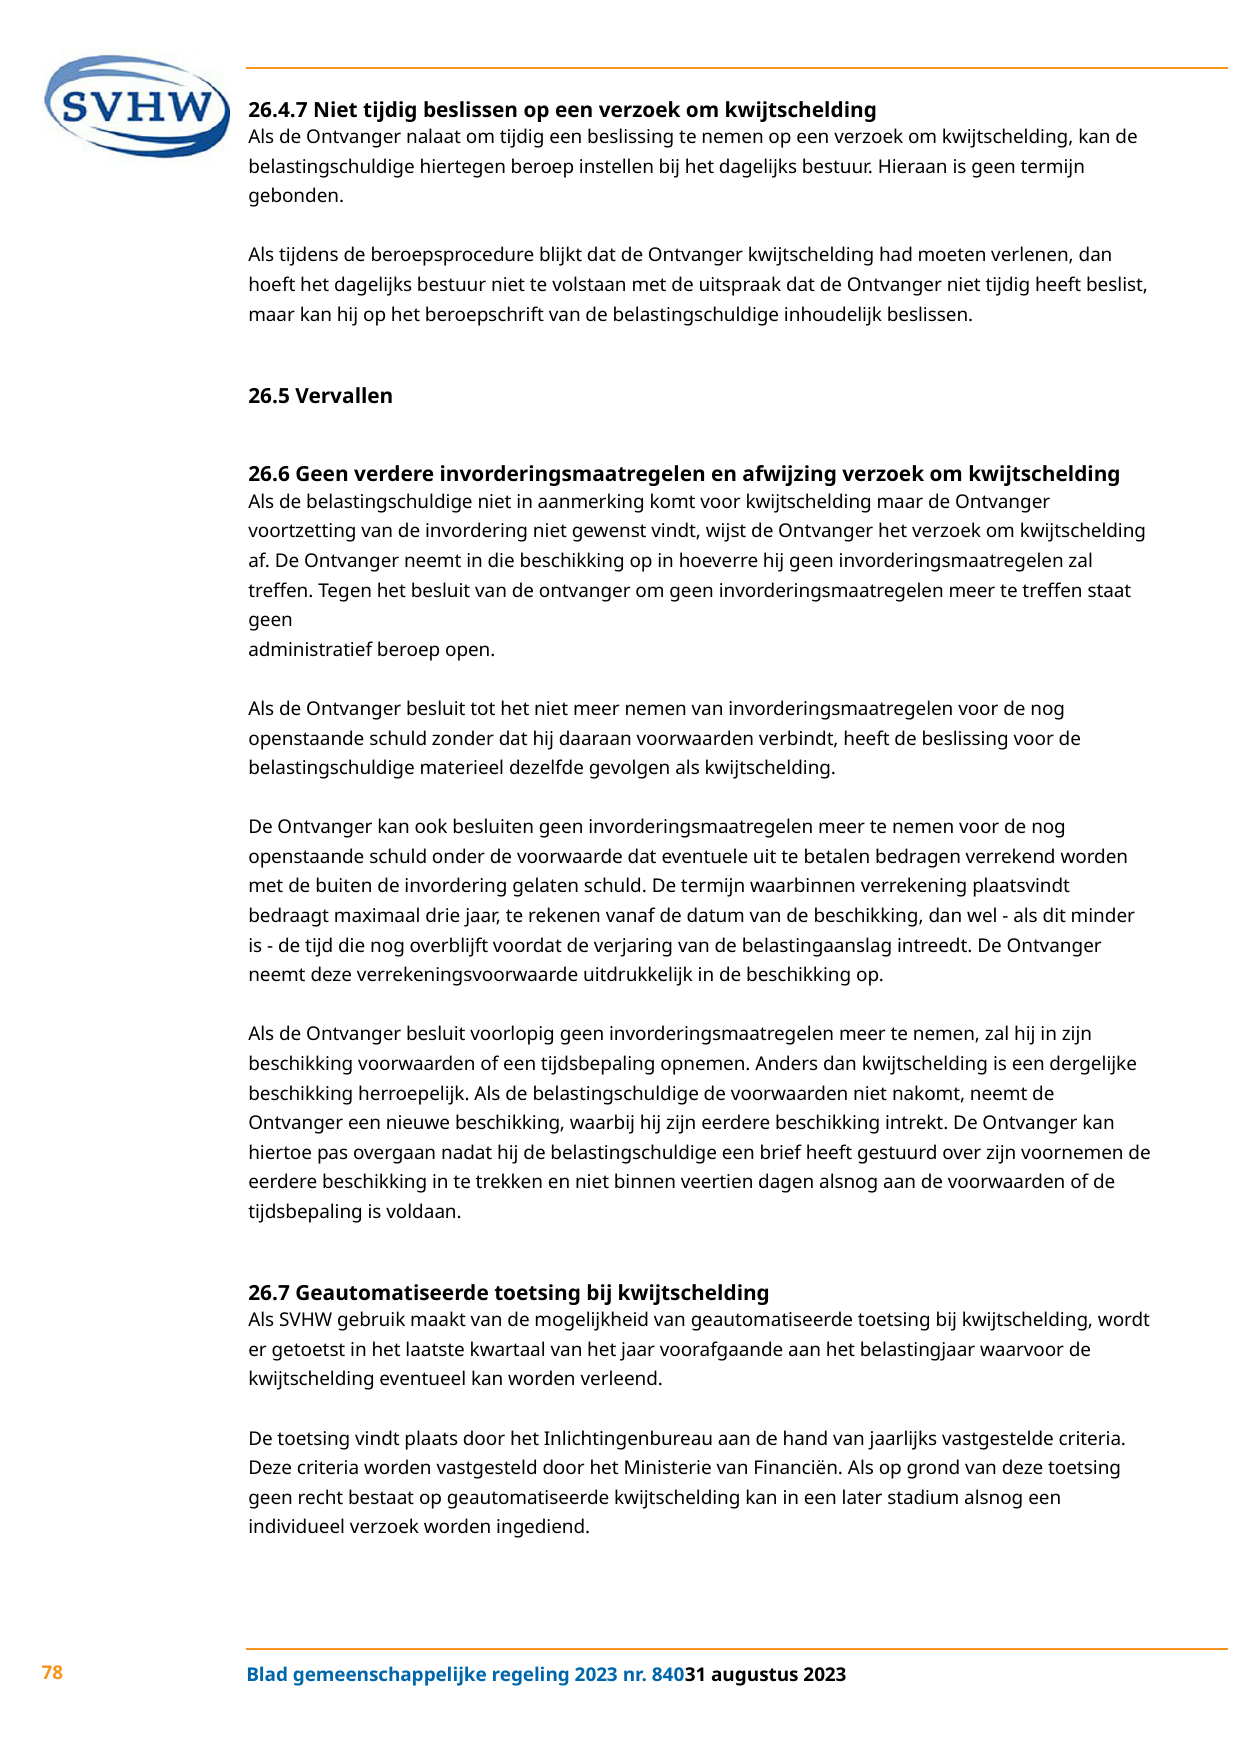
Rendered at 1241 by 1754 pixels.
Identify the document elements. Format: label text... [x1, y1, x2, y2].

text Als tijdens de beroepsprocedure blijkt dat de Ontvanger kwijtschelding had moeten verlenen, dan hoeft het dagelijks bestuur niet te volstaan met de uitspraak dat de Ontvanger niet tijdig heeft beslist, maar kan hij op het beroepschrift van de belastingschuldige inhoudelijk beslissen. [248, 242, 1152, 326]
text Als de Ontvanger besluit tot het niet meer nemen van invorderingsmaatregelen voor de nog openstaande schuld zonder dat hij daaraan voorwaarden verbindt, heeft de beslissing voor de belastingschuldige materieel dezelfde gevolgen als kwijtschelding. [248, 695, 1152, 780]
text Als de belastingschuldige niet in aanmerking komt voor kwijtschelding maar de Ontvanger voortzetting van de invordering niet gewenst vindt, wijst de Ontvanger het verzoek om kwijtschelding af. De Ontvanger neemt in die beschikking op in hoeverre hij geen invorderingsmaatregelen zal treffen. Tegen het besluit van de ontvanger om geen invorderingsmaatregelen meer te treffen staat geen [248, 488, 1152, 632]
text De toetsing vindt plaats door het Inlichtingenbureau aan de hand van jaarlijks vastgestelde criteria. Deze criteria worden vastgesteld door het Ministerie van Financiën. Als op grond van deze toetsing geen recht bestaat op geautomatiseerde kwijtschelding kan in een later stadium alsnog een individueel verzoek worden ingediend. [248, 1425, 1152, 1539]
text Als SVHW gebruik maakt van de mogelijkheid van geautomatiseerde toetsing bij kwijtschelding, wordt er getoetst in het laatste kwartaal van het jaar voorafgaande aan het belastingjaar waarvoor de kwijtschelding eventueel kan worden verleend. [248, 1306, 1152, 1391]
text 26.7 Geautomatiseerde toetsing bij kwijtschelding [248, 1278, 1152, 1306]
text administratief beroep open. [248, 636, 1152, 662]
text 26.6 Geen verdere invorderingsmaatregelen en afwijzing verzoek om kwijtschelding [248, 459, 1152, 488]
text Als de Ontvanger besluit voorlopig geen invorderingsmaatregelen meer te nemen, zal hij in zijn beschikking voorwaarden of een tijdsbepaling opnemen. Anders dan kwijtschelding is een dergelijke beschikking herroepelijk. Als de belastingschuldige de voorwaarden niet nakomt, neemt de Ontvanger een nieuwe beschikking, waarbij hij zijn eerdere beschikking intrekt. De Ontvanger kan hiertoe pas overgaan nadat hij de belastingschuldige een brief heeft gestuurd over zijn voornemen de eerdere beschikking in te trekken en niet binnen veertien dagen alsnog aan de voorwaarden of de tijdsbepaling is voldaan. [248, 1021, 1152, 1224]
text 26.5 Vervallen [248, 381, 1152, 409]
text De Ontvanger kan ook besluiten geen invorderingsmaatregelen meer te nemen voor de nog openstaande schuld onder de voorwaarde dat eventuele uit te betalen bedragen verrekend worden met de buiten de invordering gelaten schuld. De termijn waarbinnen verrekening plaatsvindt bedraagt maximaal drie jaar, te rekenen vanaf de datum van de beschikking, dan wel - als dit minder is - de tijd die nog overblijft voordat de verjaring van de belastingaanslag intreedt. De Ontvanger neemt deze verrekeningsvoorwaarde uitdrukkelijk in de beschikking op. [248, 813, 1152, 987]
picture [41, 47, 231, 172]
text 26.4.7 Niet tijdig beslissen op een verzoek om kwijtschelding [248, 95, 1152, 123]
text Als de Ontvanger nalaat om tijdig een beslissing te nemen op een verzoek om kwijtschelding, kan de belastingschuldige hiertegen beroep instellen bij het dagelijks bestuur. Hieraan is geen termijn gebonden. [248, 123, 1152, 208]
